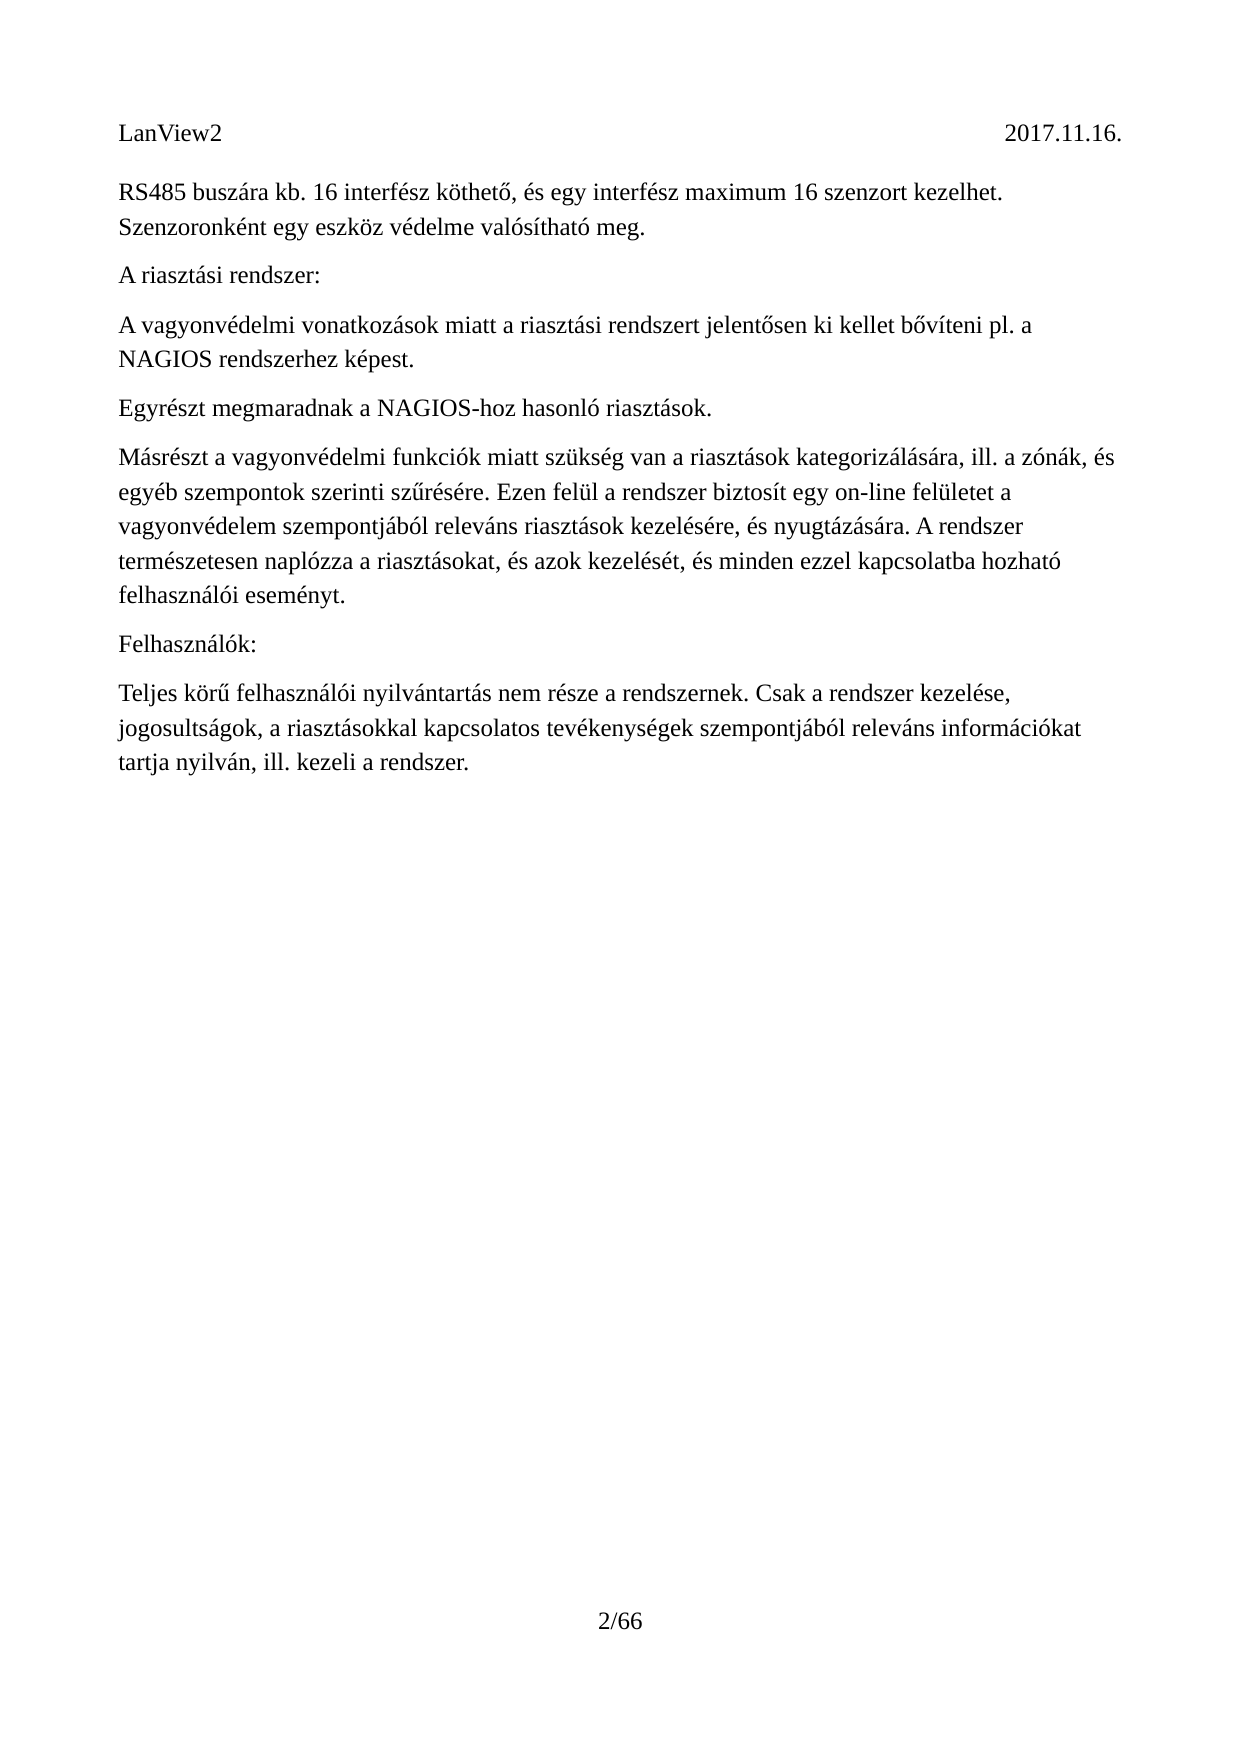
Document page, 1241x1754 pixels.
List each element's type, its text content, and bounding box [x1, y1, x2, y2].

text RS485 buszára kb. 16 interfész köthető, és egy interfész maximum 16 szenzort kezelhet. Szenzoronként egy eszköz védelme valósítható meg. [118, 177, 1122, 240]
text A vagyonvédelmi vonatkozások miatt a riasztási rendszert jelentősen ki kellet bővíteni pl. a NAGIOS rendszerhez képest. [118, 310, 1122, 373]
text Felhasználók: [118, 629, 1122, 658]
text Másrészt a vagyonvédelmi funkciók miatt szükség van a riasztások kategorizálására, ill. a zónák, és egyéb szempontok szerinti szűrésére. Ezen felül a rendszer biztosít egy on-line felületet a vagyonvédelem szempontjából releváns riasztások kezelésére, és nyugtázására. A rendszer természetesen naplózza a riasztásokat, és azok kezelését, és minden ezzel kapcsolatba hozható felhasználói eseményt. [118, 442, 1122, 609]
text A riasztási rendszer: [118, 261, 1122, 289]
text Teljes körű felhasználói nyilvántartás nem része a rendszernek. Csak a rendszer kezelése, jogosultságok, a riasztásokkal kapcsolatos tevékenységek szempontjából releváns információkat tartja nyilván, ill. kezeli a rendszer. [118, 678, 1122, 776]
text Egyrészt megmaradnak a NAGIOS-hoz hasonló riasztások. [118, 393, 1122, 422]
